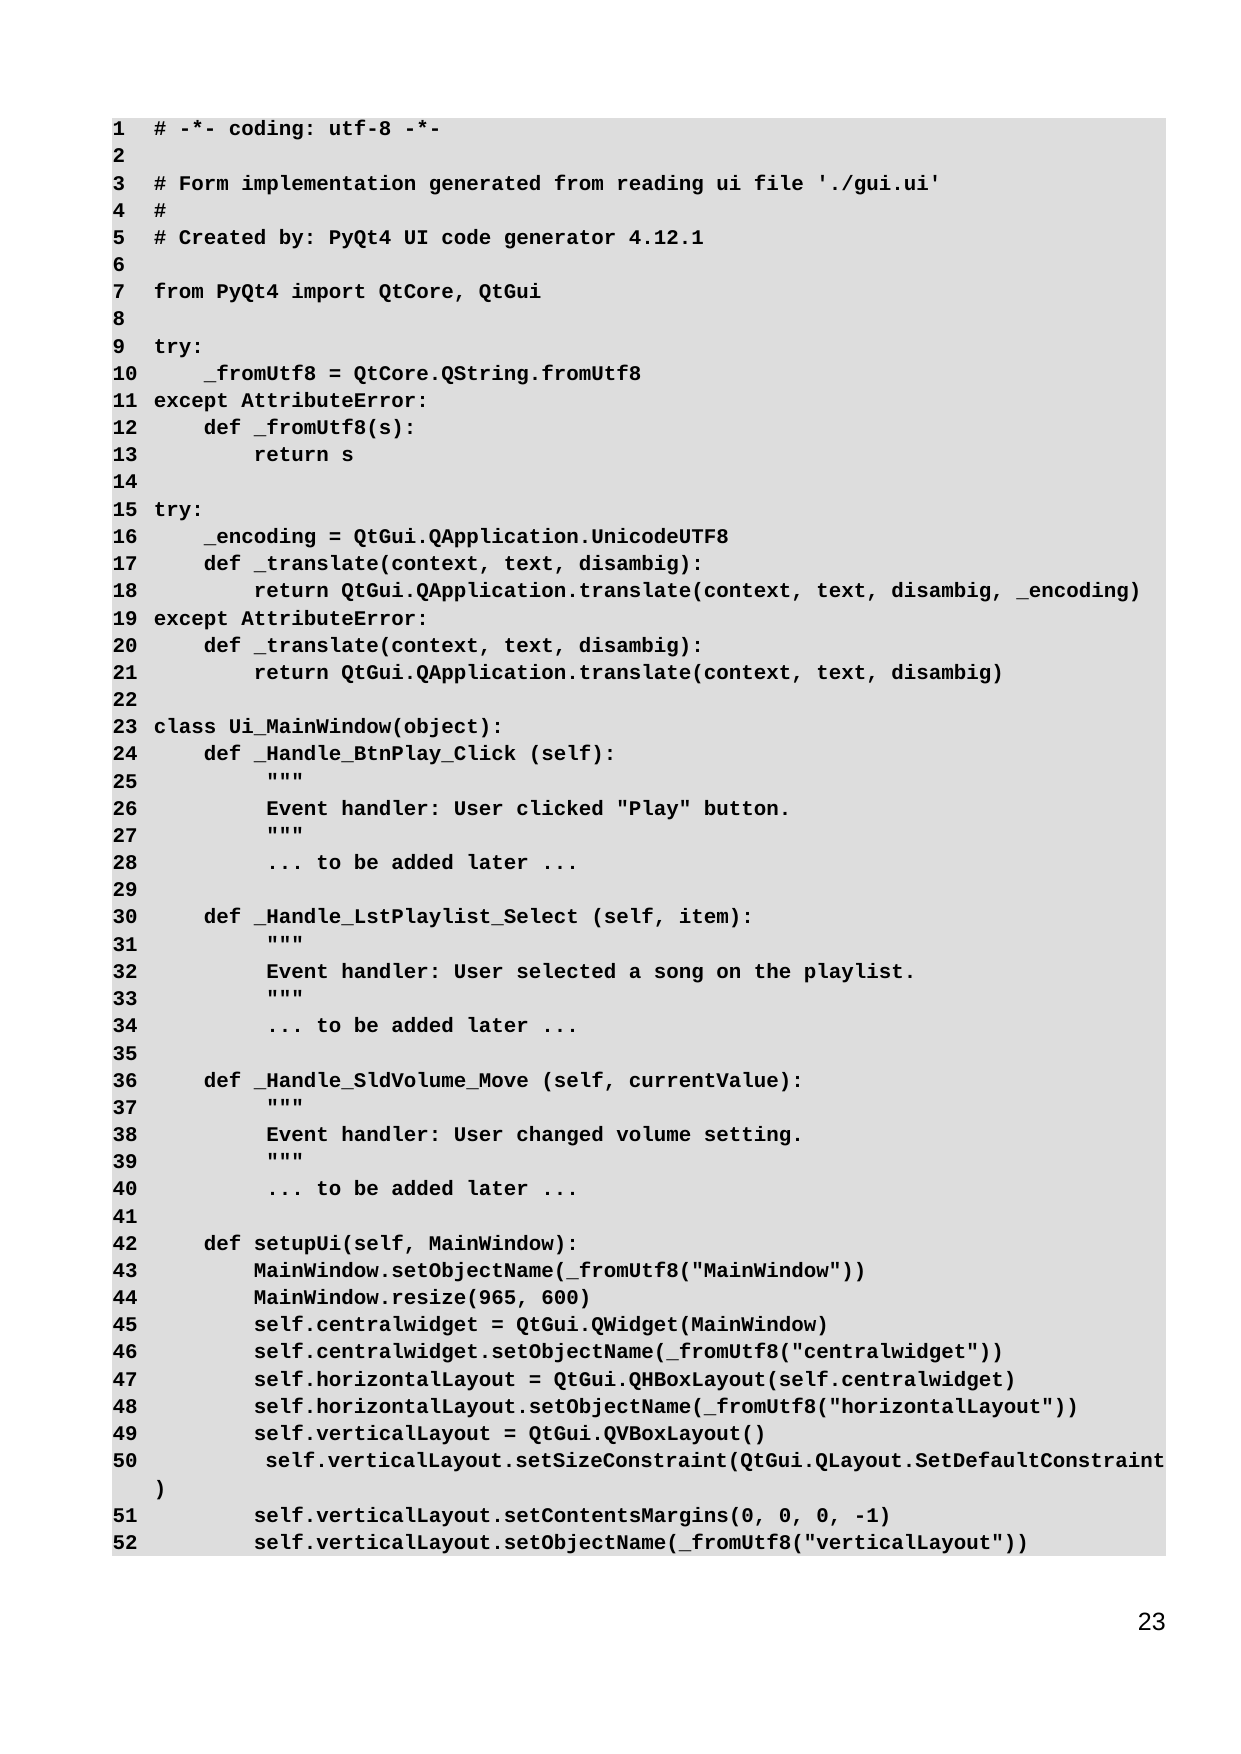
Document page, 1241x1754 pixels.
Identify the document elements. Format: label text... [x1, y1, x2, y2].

list """ [112, 988, 1166, 1012]
list # -*- coding: utf-8 -*- [112, 118, 1166, 142]
list try: [112, 499, 1166, 522]
list """ [112, 934, 1166, 957]
list def _translate(context, text, disambig): [112, 553, 1166, 577]
list try: [112, 336, 1166, 359]
list Event handler: User changed volume setting. [112, 1124, 1166, 1148]
list def _fromUtf8(s): [112, 417, 1166, 441]
list except AttributeError: [112, 390, 1166, 414]
list # Form implementation generated from reading ui file './gui.ui' [112, 172, 1166, 196]
list self.verticalLayout.setObjectName(_fromUtf8("verticalLayout")) [112, 1532, 1166, 1556]
list self.verticalLayout.setSizeConstraint(QtGui.QLayout.SetDefaultConstraint) [112, 1450, 1166, 1501]
list ... to be added later ... [112, 1178, 1166, 1202]
list Event handler: User selected a song on the playlist. [112, 961, 1166, 984]
list """ [112, 1151, 1166, 1175]
list self.centralwidget = QtGui.QWidget(MainWindow) [112, 1314, 1166, 1338]
list self.horizontalLayout = QtGui.QHBoxLayout(self.centralwidget) [112, 1369, 1166, 1392]
list return QtGui.QApplication.translate(context, text, disambig, _encoding) [112, 580, 1166, 604]
list class Ui_MainWindow(object): [112, 716, 1166, 740]
list return s [112, 444, 1166, 468]
list ... to be added later ... [112, 1015, 1166, 1039]
list def _Handle_LstPlaylist_Select (self, item): [112, 907, 1166, 930]
list """ [112, 1097, 1166, 1121]
list # Created by: PyQt4 UI code generator 4.12.1 [112, 227, 1166, 251]
list return QtGui.QApplication.translate(context, text, disambig) [112, 662, 1166, 686]
list ... to be added later ... [112, 852, 1166, 876]
list self.horizontalLayout.setObjectName(_fromUtf8("horizontalLayout")) [112, 1396, 1166, 1419]
list """ [112, 771, 1166, 794]
list MainWindow.setObjectName(_fromUtf8("MainWindow")) [112, 1260, 1166, 1284]
list Event handler: User clicked "Play" button. [112, 798, 1166, 821]
list except AttributeError: [112, 607, 1166, 631]
list _encoding = QtGui.QApplication.UnicodeUTF8 [112, 526, 1166, 549]
list def _Handle_SldVolume_Move (self, currentValue): [112, 1070, 1166, 1093]
list self.verticalLayout = QtGui.QVBoxLayout() [112, 1423, 1166, 1447]
list _fromUtf8 = QtCore.QString.fromUtf8 [112, 363, 1166, 386]
list # [112, 200, 1166, 223]
list MainWindow.resize(965, 600) [112, 1287, 1166, 1311]
list """ [112, 825, 1166, 849]
list self.verticalLayout.setContentsMargins(0, 0, 0, -1) [112, 1505, 1166, 1528]
list def _translate(context, text, disambig): [112, 635, 1166, 658]
list def setupUi(self, MainWindow): [112, 1233, 1166, 1256]
list from PyQt4 import QtCore, QtGui [112, 281, 1166, 305]
list def _Handle_BtnPlay_Click (self): [112, 743, 1166, 767]
list self.centralwidget.setObjectName(_fromUtf8("centralwidget")) [112, 1342, 1166, 1365]
